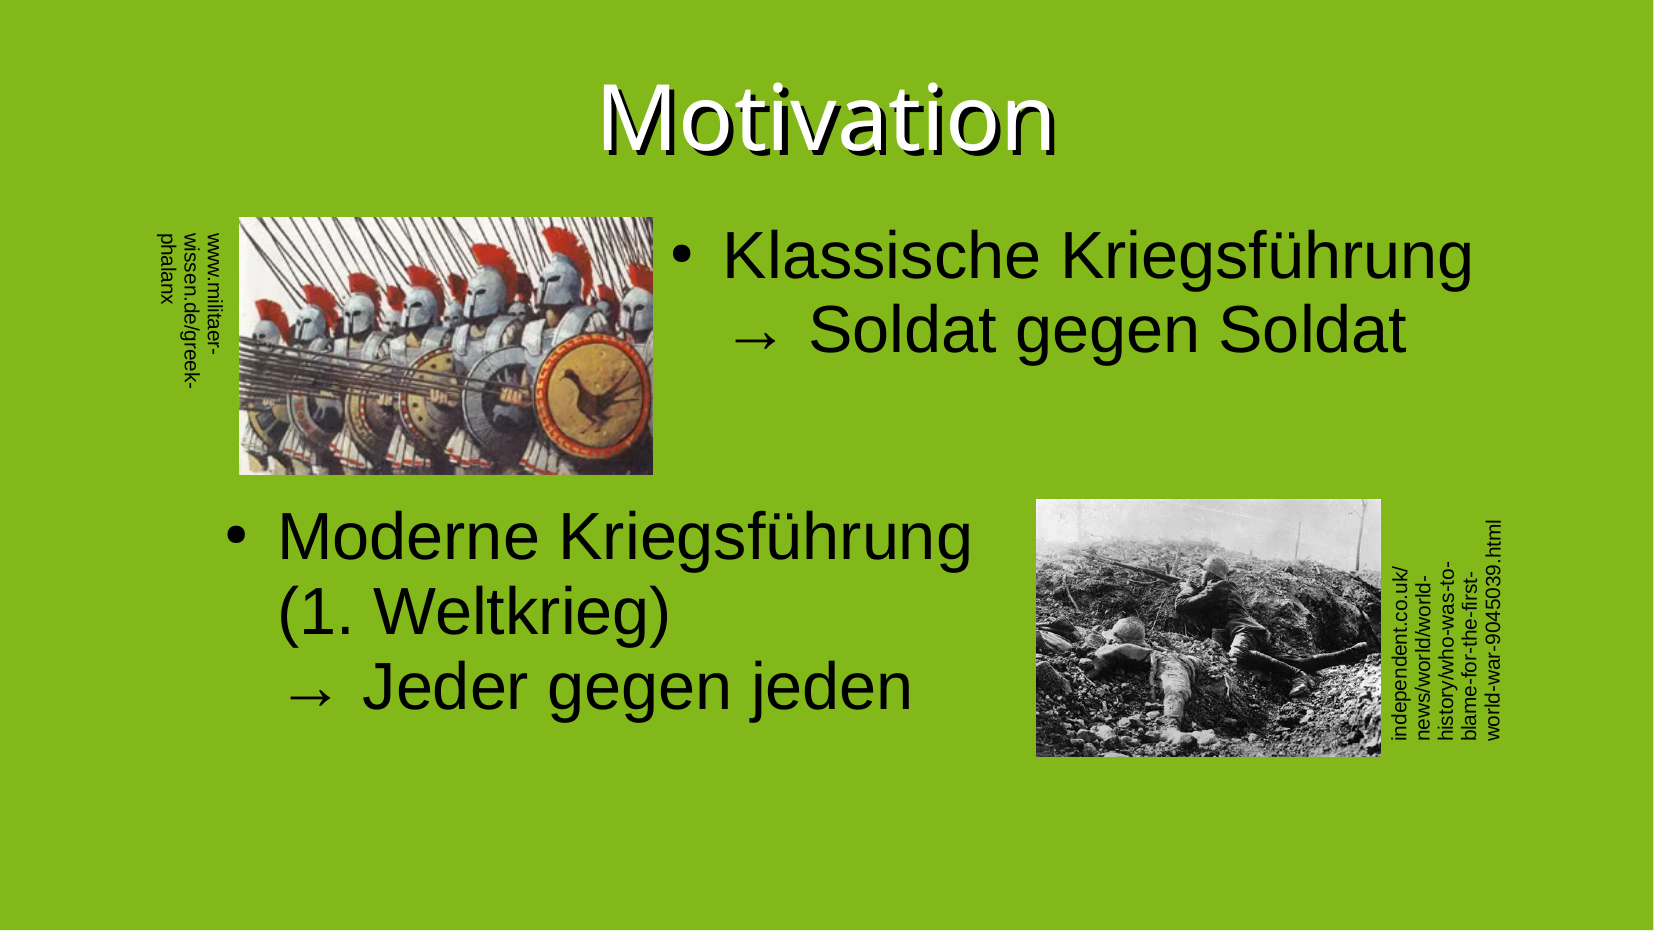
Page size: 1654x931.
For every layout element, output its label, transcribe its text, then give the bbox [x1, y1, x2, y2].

text_box independent.co.uk/news/world/world-history/who-was-to-blame-for-the-first-world-war-9045039.html [1380, 501, 1596, 758]
text_box www.militaer-wissen.de/greek-phalanx [149, 218, 235, 473]
picture [239, 217, 652, 475]
title Motivation [82, 37, 1571, 193]
list Moderne Kriegsführung (1. Weltkrieg) → Jeder gegen jeden [206, 499, 1034, 757]
picture [1036, 499, 1381, 757]
list Klassische Kriegsführung → Soldat gegen Soldat [652, 217, 1572, 475]
